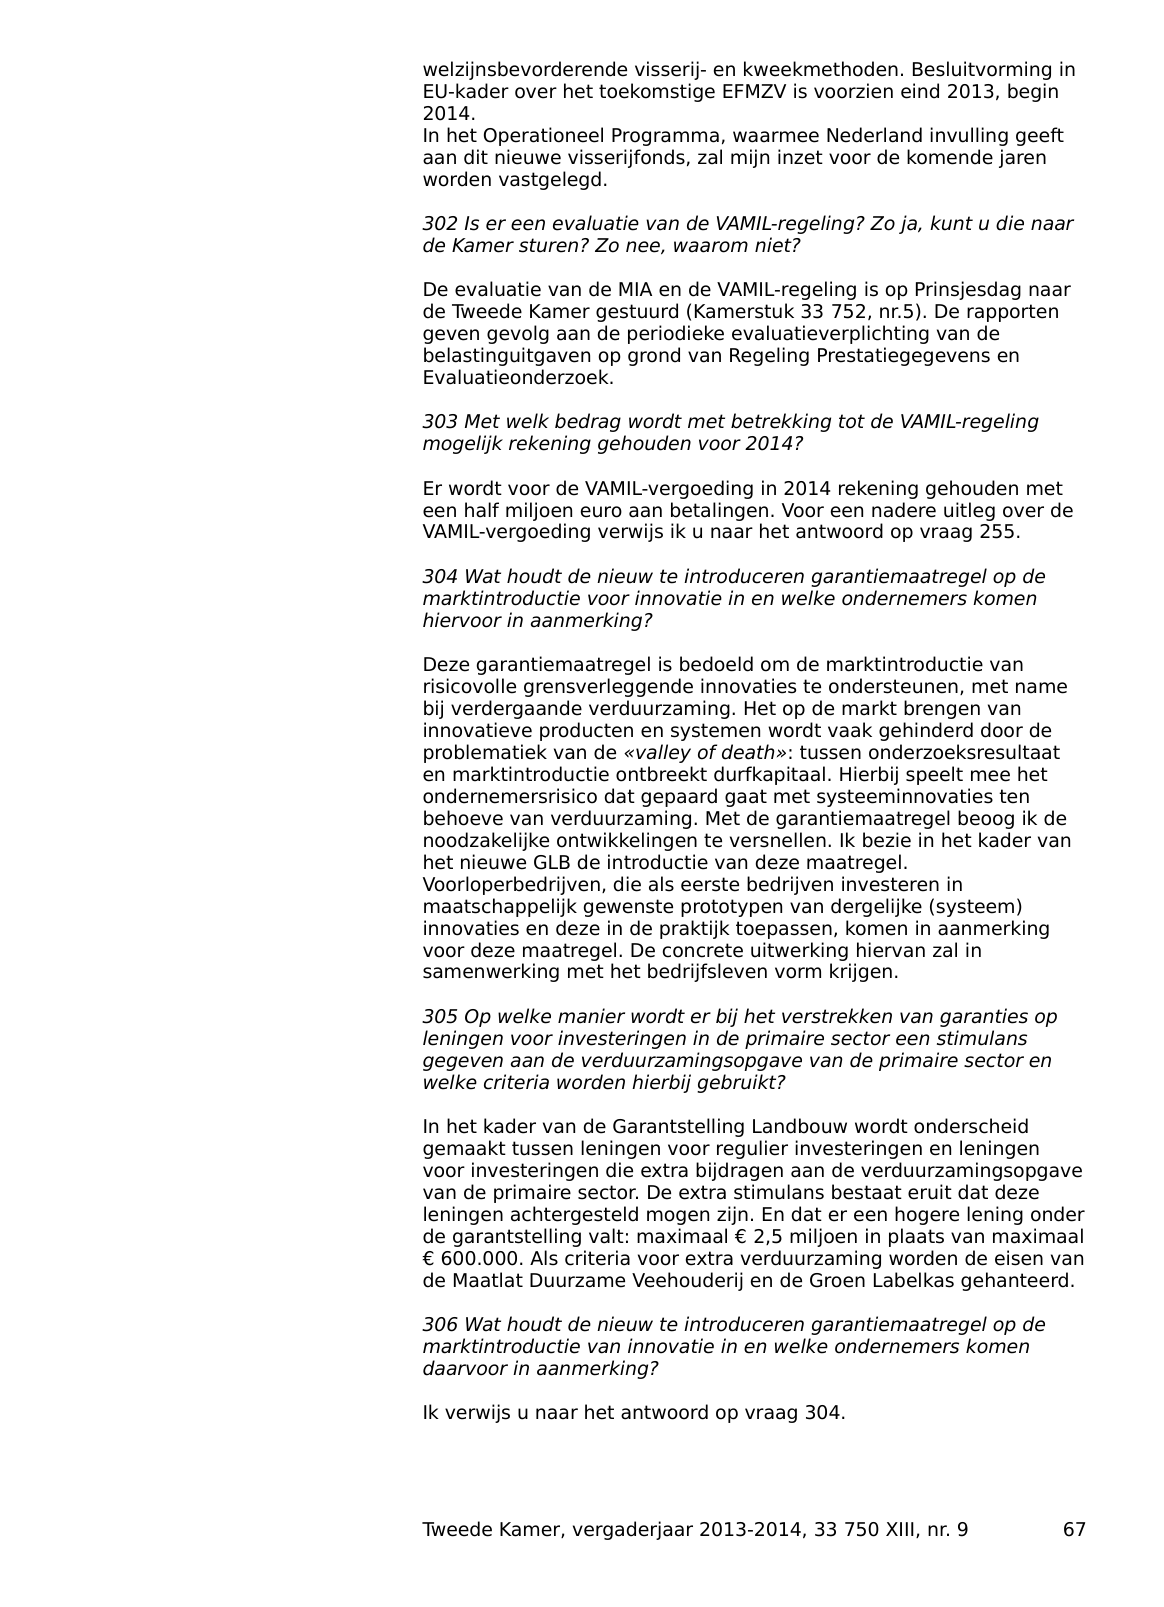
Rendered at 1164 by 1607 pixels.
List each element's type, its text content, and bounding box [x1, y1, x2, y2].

text 306 Wat houdt de nieuw te introduceren garantiemaatregel op de marktintroductie van innovatie in en welke ondernemers komen daarvoor in aanmerking? [422, 1314, 1087, 1380]
text Deze garantiemaatregel is bedoeld om de marktintroductie van risicovolle grensverleggende innovaties te ondersteunen, met name bij verdergaande verduurzaming. Het op de markt brengen van innovatieve producten en systemen wordt vaak gehinderd door de problematiek van de «valley of death»: tussen onderzoeksresultaat en marktintroductie ontbreekt durfkapitaal. Hierbij speelt mee het ondernemersrisico dat gepaard gaat met systeeminnovaties ten behoeve van verduurzaming. Met de garantiemaatregel beoog ik de noodzakelijke ontwikkelingen te versnellen. Ik bezie in het kader van het nieuwe GLB de introductie van deze maatregel. Voorloperbedrijven, die als eerste bedrijven investeren in maatschappelijk gewenste prototypen van dergelijke (systeem) innovaties en deze in de praktijk toepassen, komen in aanmerking voor deze maatregel. De concrete uitwerking hiervan zal in samenwerking met het bedrijfsleven vorm krijgen. [422, 654, 1087, 983]
text welzijnsbevorderende visserij- en kweekmethoden. Besluitvorming in EU-kader over het toekomstige EFMZV is voorzien eind 2013, begin 2014. [422, 59, 1087, 125]
text Ik verwijs u naar het antwoord op vraag 304. [422, 1402, 1087, 1424]
text 303 Met welk bedrag wordt met betrekking tot de VAMIL-regeling mogelijk rekening gehouden voor 2014? [422, 411, 1087, 455]
text 305 Op welke manier wordt er bij het verstrekken van garanties op leningen voor investeringen in de primaire sector een stimulans gegeven aan de verduurzamingsopgave van de primaire sector en welke criteria worden hierbij gebruikt? [422, 1006, 1087, 1093]
text 304 Wat houdt de nieuw te introduceren garantiemaatregel op de marktintroductie voor innovatie in en welke ondernemers komen hiervoor in aanmerking? [422, 566, 1087, 632]
text In het kader van de Garantstelling Landbouw wordt onderscheid gemaakt tussen leningen voor regulier investeringen en leningen voor investeringen die extra bijdragen aan de verduurzamingsopgave van de primaire sector. De extra stimulans bestaat eruit dat deze leningen achtergesteld mogen zijn. En dat er een hogere lening onder de garantstelling valt: maximaal € 2,5 miljoen in plaats van maximaal € 600.000. Als criteria voor extra verduurzaming worden de eisen van de Maatlat Duurzame Veehouderij en de Groen Labelkas gehanteerd. [422, 1116, 1087, 1292]
text 302 Is er een evaluatie van de VAMIL-regeling? Zo ja, kunt u die naar de Kamer sturen? Zo nee, waarom niet? [422, 213, 1087, 257]
text In het Operationeel Programma, waarmee Nederland invulling geeft aan dit nieuwe visserijfonds, zal mijn inzet voor de komende jaren worden vastgelegd. [422, 125, 1087, 191]
text Er wordt voor de VAMIL-vergoeding in 2014 rekening gehouden met een half miljoen euro aan betalingen. Voor een nadere uitleg over de VAMIL-vergoeding verwijs ik u naar het antwoord op vraag 255. [422, 477, 1087, 543]
text De evaluatie van de MIA en de VAMIL-regeling is op Prinsjesdag naar de Tweede Kamer gestuurd (Kamerstuk 33 752, nr.5). De rapporten geven gevolg aan de periodieke evaluatieverplichting van de belastinguitgaven op grond van Regeling Prestatiegegevens en Evaluatieonderzoek. [422, 279, 1087, 389]
